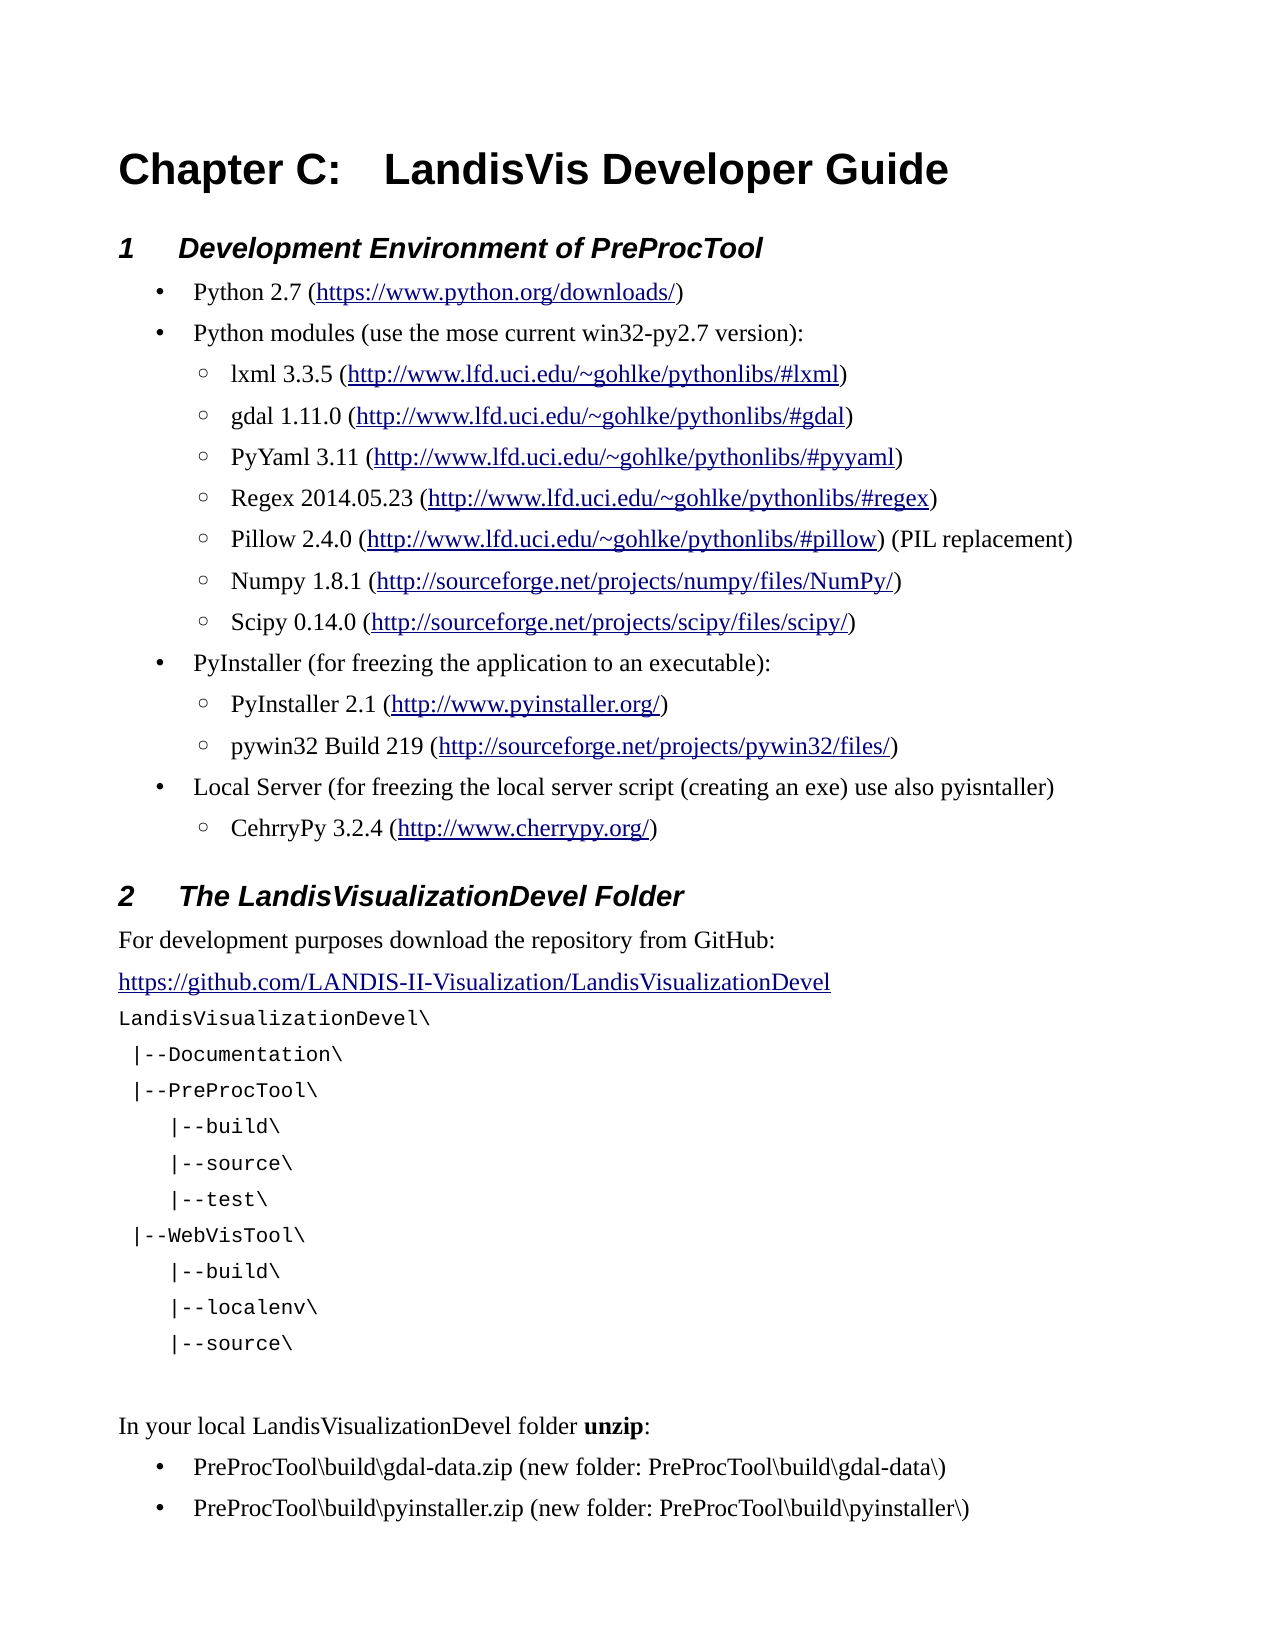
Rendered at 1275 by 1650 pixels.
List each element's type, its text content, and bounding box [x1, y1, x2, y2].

subtitle LandisVis Developer Guide [118, 143, 1157, 193]
text In your local LandisVisualizationDevel folder unzip: [118, 1411, 1157, 1439]
list pywin32 Build 219 (http://sourceforge.net/projects/pywin32/files/) [193, 731, 1157, 759]
list PyInstaller (for freezing the application to an executable): [156, 648, 1157, 677]
list lxml 3.3.5 (http://www.lfd.uci.edu/~gohlke/pythonlibs/#lxml) [193, 359, 1157, 388]
text |--source\ [118, 1153, 1157, 1176]
list gdal 1.11.0 (http://www.lfd.uci.edu/~gohlke/pythonlibs/#gdal) [193, 401, 1157, 429]
subtitle Development Environment of PreProcTool [118, 231, 1157, 264]
list PyInstaller 2.1 (http://www.pyinstaller.org/) [193, 689, 1157, 718]
text |--source\ [118, 1333, 1157, 1357]
list Numpy 1.8.1 (http://sourceforge.net/projects/numpy/files/NumPy/) [193, 566, 1157, 594]
list Python modules (use the mose current win32-py2.7 version): [156, 318, 1157, 347]
list Pillow 2.4.0 (http://www.lfd.uci.edu/~gohlke/pythonlibs/#pillow) (PIL replacement) [193, 524, 1157, 553]
list Python 2.7 (https://www.python.org/downloads/) [156, 277, 1157, 306]
list PyYaml 3.11 (http://www.lfd.uci.edu/~gohlke/pythonlibs/#pyyaml) [193, 442, 1157, 471]
text |--test\ [118, 1189, 1157, 1212]
list Scipy 0.14.0 (http://sourceforge.net/projects/scipy/files/scipy/) [193, 607, 1157, 636]
list Regex 2014.05.23 (http://www.lfd.uci.edu/~gohlke/pythonlibs/#regex) [193, 483, 1157, 512]
text |--build\ [118, 1116, 1157, 1140]
list PreProcTool\build\gdal-data.zip (new folder: PreProcTool\build\gdal-data\) [156, 1452, 1157, 1481]
list CehrryPy 3.2.4 (http://www.cherrypy.org/) [193, 813, 1157, 842]
text LandisVisualizationDevel\ [118, 1008, 1157, 1032]
subtitle The LandisVisualizationDevel Folder [118, 879, 1157, 913]
text For development purposes download the repository from GitHub: [118, 926, 1157, 954]
text |--build\ [118, 1261, 1157, 1285]
list PreProcTool\build\pyinstaller.zip (new folder: PreProcTool\build\pyinstaller\) [156, 1493, 1157, 1522]
list Local Server (for freezing the local server script (creating an exe) use also pyisntaller) [156, 772, 1157, 801]
text https://github.com/LANDIS-II-Visualization/LandisVisualizationDevel [118, 967, 1157, 996]
text |--Documentation\ [118, 1044, 1157, 1068]
text |--localenv\ [118, 1297, 1157, 1321]
text |--PreProcTool\ [118, 1080, 1157, 1104]
text |--WebVisTool\ [118, 1225, 1157, 1248]
